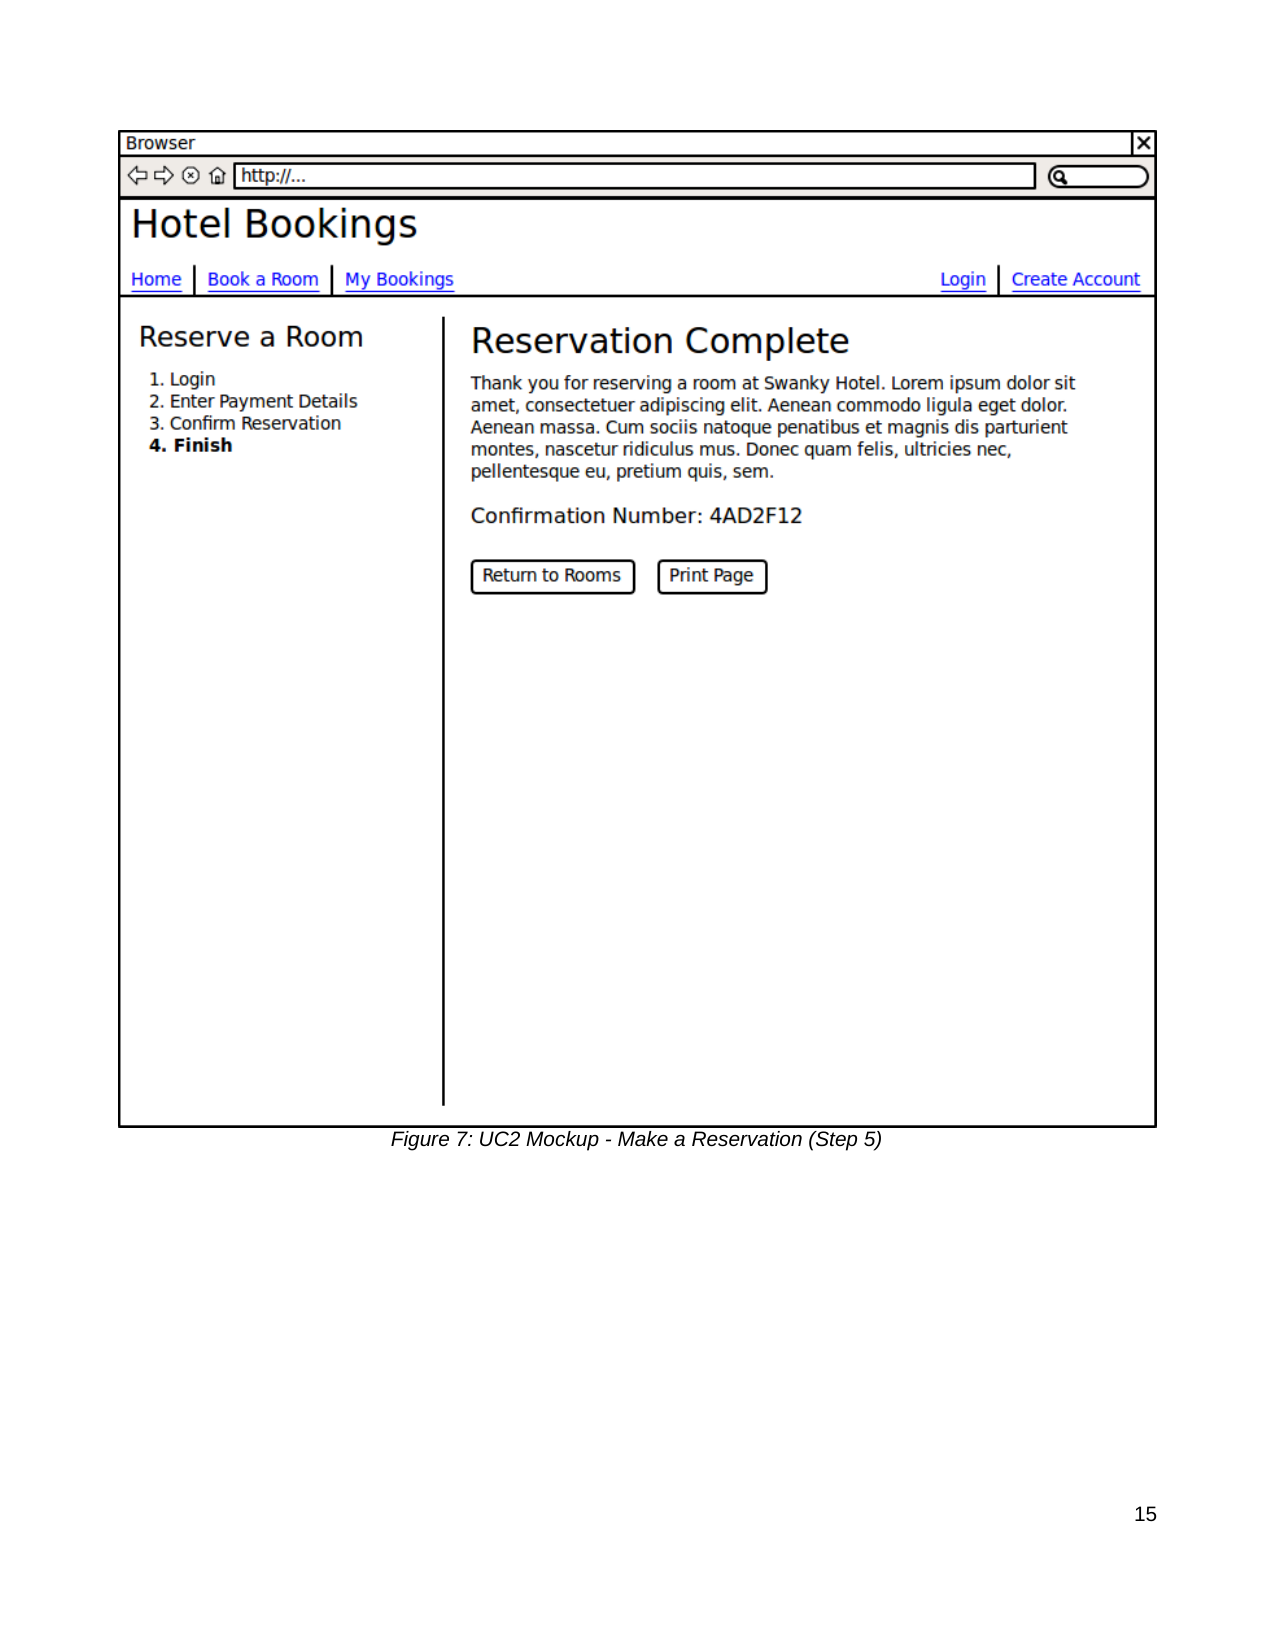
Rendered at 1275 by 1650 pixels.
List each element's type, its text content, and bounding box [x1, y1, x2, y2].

text Figure 7: UC2 Mockup - Make a Reservation (Step 5) [118, 1128, 1157, 1151]
picture [118, 130, 1157, 1128]
